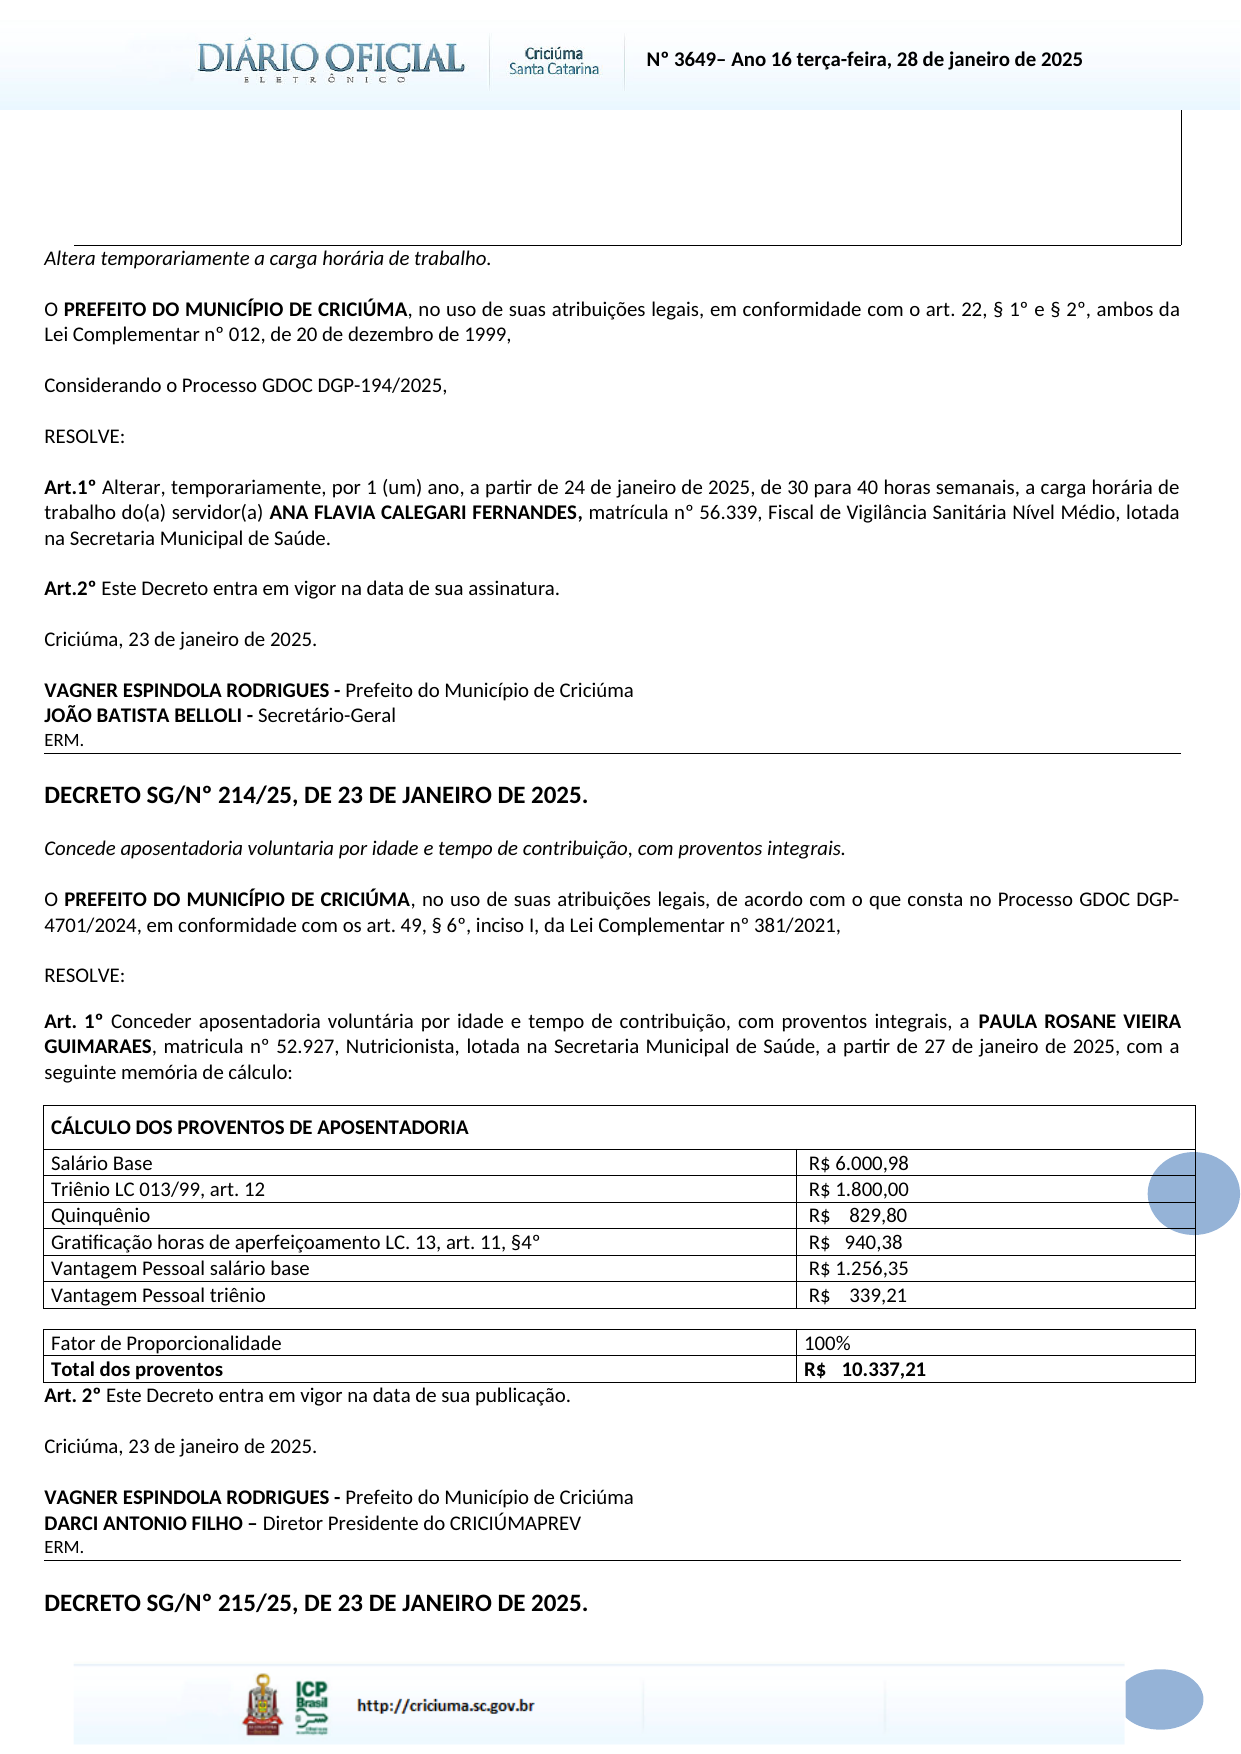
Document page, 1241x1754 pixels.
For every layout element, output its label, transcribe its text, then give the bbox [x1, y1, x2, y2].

table_header CÁLCULO DOS PROVENTOS DE APOSENTADORIA [44, 1106, 1195, 1149]
table_cell R$ [797, 1356, 834, 1382]
table_header Fator de Proporcionalidade [44, 1330, 796, 1355]
table_cell Triênio LC 013/99, art. 12 [44, 1176, 796, 1202]
text Concede aposentadoria voluntaria por idade e tempo de contribuição, com proventos integrais. [44, 836, 1181, 861]
table_cell 10.337,21 [834, 1356, 1195, 1382]
text O PREFEITO DO MUNICÍPIO DE CRICIÚMA, no uso de suas atribuições legais, em conformidade com o art. 22, § 1º e § 2º, ambos da Lei Complementar nº 012, de 20 de dezembro de 1999, [44, 296, 1181, 347]
text Art.2º Este Decreto entra em vigor na data de sua assinatura. [44, 576, 1181, 601]
table_cell Quinquênio [44, 1203, 796, 1228]
text Altera temporariamente a carga horária de trabalho. [44, 245, 1181, 271]
table_cell R$ 1.256,35 [797, 1256, 1195, 1281]
text ERM. [44, 728, 1181, 753]
text VAGNER ESPINDOLA RODRIGUES - Prefeito do Município de Criciúma [44, 677, 1181, 703]
text Criciúma, 23 de janeiro de 2025. [44, 626, 1181, 652]
text RESOLVE: [44, 963, 1181, 988]
table_cell Salário Base [44, 1150, 796, 1175]
table_cell R$ 829,80 [797, 1203, 1166, 1228]
text Art.1º Alterar, temporariamente, por 1 (um) ano, a partir de 24 de janeiro de 2025, de 30 para 40 horas semanais, a carga horária de trabalho do(a) servidor(a) ANA FLAVIA CALEGARI FERNANDES, matrícula nº 56.339, Fiscal de Vigilância Sanitária Nível Médio, lotada na Secretaria Municipal de Saúde. [44, 474, 1181, 550]
text JOÃO BATISTA BELLOLI - Secretário-Geral [44, 703, 1181, 728]
text DARCI ANTONIO FILHO – Diretor Presidente do CRICIÚMAPREV [44, 1510, 1181, 1535]
table_cell Vantagem Pessoal triênio [44, 1282, 796, 1307]
text RESOLVE: [44, 423, 1181, 448]
table_cell Vantagem Pessoal salário base [44, 1256, 796, 1281]
text DECRETO SG/Nº 214/25, DE 23 DE JANEIRO DE 2025. [44, 779, 1181, 810]
table_header 100% [797, 1330, 1195, 1355]
text O PREFEITO DO MUNICÍPIO DE CRICIÚMA, no uso de suas atribuições legais, de acordo com o que consta no Processo GDOC DGP-4701/2024, em conformidade com os art. 49, § 6º, inciso I, da Lei Complementar nº 381/2021, [44, 886, 1181, 937]
table_cell Total dos proventos [44, 1356, 796, 1382]
text Considerando o Processo GDOC DGP-194/2025, [44, 372, 1181, 398]
text VAGNER ESPINDOLA RODRIGUES - Prefeito do Município de Criciúma [44, 1484, 1181, 1510]
text DECRETO SG/Nº 215/25, DE 23 DE JANEIRO DE 2025. [44, 1587, 1181, 1617]
table_cell Gratificação horas de aperfeiçoamento LC. 13, art. 11, §4º [44, 1229, 796, 1254]
table_cell R$ 6.000,98 [797, 1150, 1195, 1175]
table_cell R$ 940,38 [797, 1229, 1195, 1254]
table_cell R$ 1.800,00 [797, 1176, 1151, 1202]
text Art. 1º Conceder aposentadoria voluntária por idade e tempo de contribuição, com proventos integrais, a PAULA ROSANE VIEIRA GUIMARAES, matricula nº 52.927, Nutricionista, lotada na Secretaria Municipal de Saúde, a partir de 27 de janeiro de 2025, com a seguinte memória de cálculo: [44, 1008, 1181, 1084]
text ERM. [44, 1535, 1181, 1560]
text Criciúma, 23 de janeiro de 2025. [44, 1433, 1181, 1459]
table_cell R$ 339,21 [797, 1282, 1195, 1307]
text Art. 2º Este Decreto entra em vigor na data de sua publicação. [44, 1383, 1181, 1408]
